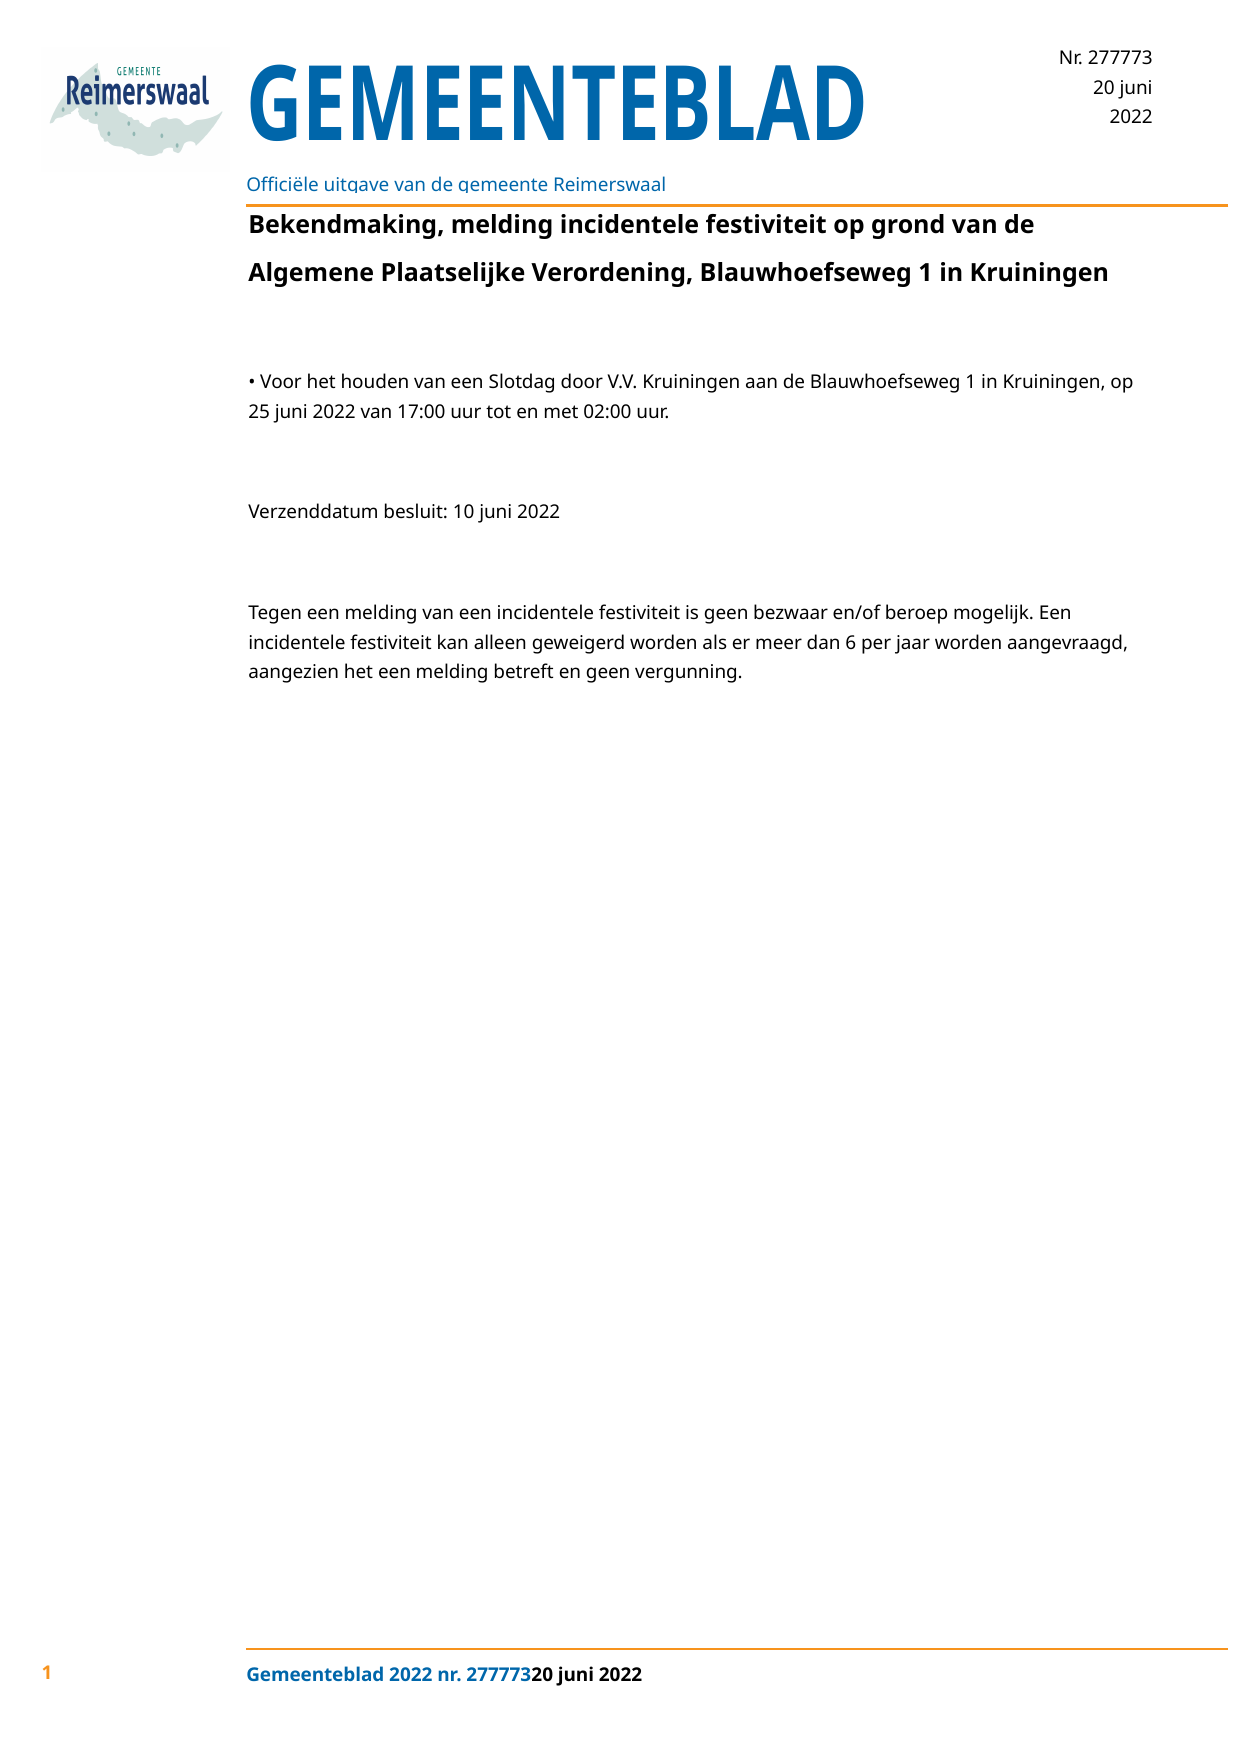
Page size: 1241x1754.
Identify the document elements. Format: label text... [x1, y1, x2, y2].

text Bekendmaking, melding incidentele festiviteit op grond van de Algemene Plaatselijke Verordening, Blauwhoefseweg 1 in Kruiningen [248, 207, 1152, 288]
picture [41, 47, 231, 172]
text • Voor het houden van een Slotdag door V.V. Kruiningen aan de Blauwhoefseweg 1 in Kruiningen, op 25 juni 2022 van 17:00 uur tot en met 02:00 uur. [248, 368, 1152, 424]
text Tegen een melding van een incidentele festiviteit is geen bezwaar en/of beroep mogelijk. Een incidentele festiviteit kan alleen geweigerd worden als er meer dan 6 per jaar worden aangevraagd, aangezien het een melding betreft en geen vergunning. [248, 599, 1152, 684]
text Verzenddatum besluit: 10 juni 2022 [248, 499, 1152, 524]
